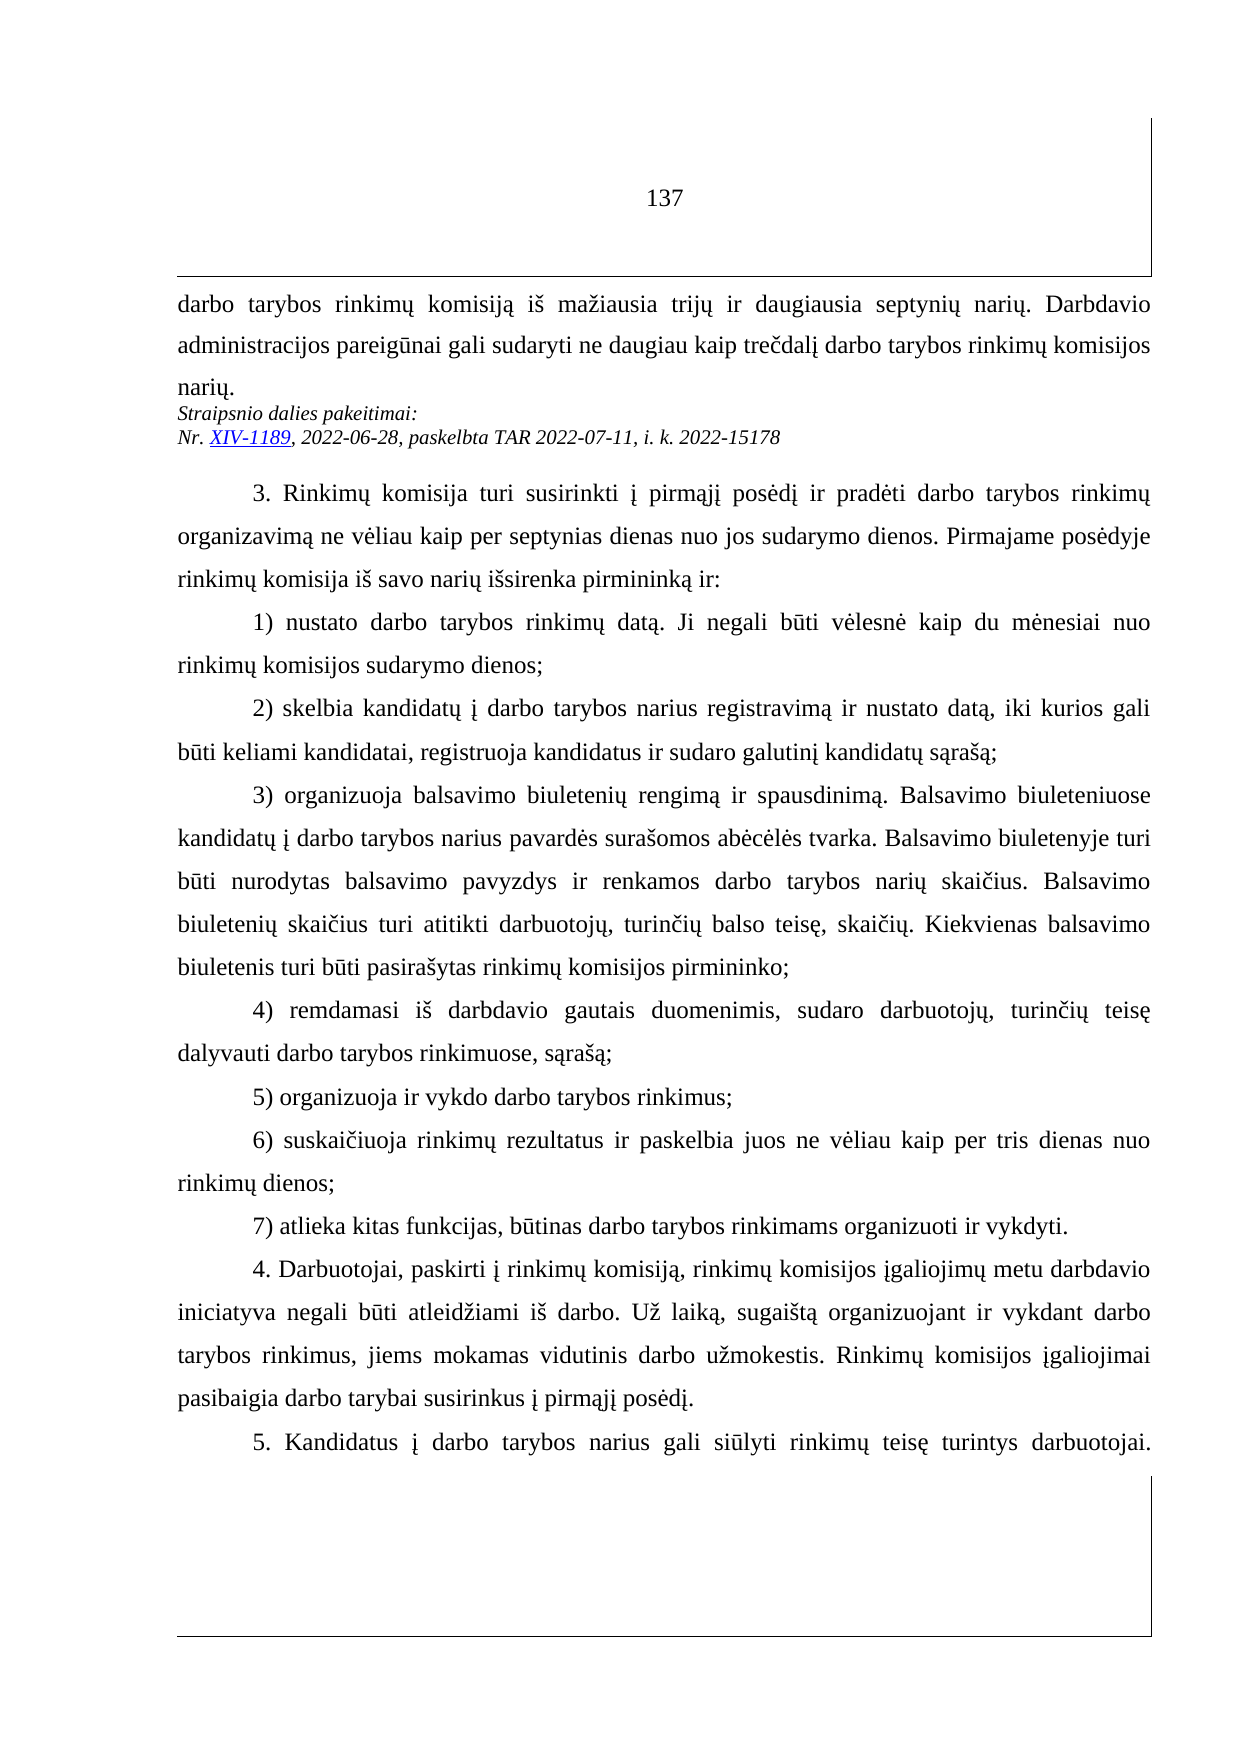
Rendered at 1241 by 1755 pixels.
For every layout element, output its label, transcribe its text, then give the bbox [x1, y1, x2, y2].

text darbo tarybos rinkimų komisiją iš mažiausia trijų ir daugiausia septynių narių. Darbdavio administracijos pareigūnai gali sudaryti ne daugiau kaip trečdalį darbo tarybos rinkimų komisijos narių. [177, 276, 1152, 401]
text Nr. XIV-1189, 2022-06-28, paskelbta TAR 2022-07-11, i. k. 2022-15178 [177, 425, 1152, 449]
text 3. Rinkimų komisija turi susirinkti į pirmąjį posėdį ir pradėti darbo tarybos rinkimų organizavimą ne vėliau kaip per septynias dienas nuo jos sudarymo dienos. Pirmajame posėdyje rinkimų komisija iš savo narių išsirenka pirmininką ir: [177, 478, 1152, 593]
text 5. Kandidatus į darbo tarybos narius gali siūlyti rinkimų teisę turintys darbuotojai. [177, 1427, 1152, 1455]
text 4) remdamasi iš darbdavio gautais duomenimis, sudaro darbuotojų, turinčių teisę dalyvauti darbo tarybos rinkimuose, sąrašą; [177, 995, 1152, 1067]
text 4. Darbuotojai, paskirti į rinkimų komisiją, rinkimų komisijos įgaliojimų metu darbdavio iniciatyva negali būti atleidžiami iš darbo. Už laiką, sugaištą organizuojant ir vykdant darbo tarybos rinkimus, jiems mokamas vidutinis darbo užmokestis. Rinkimų komisijos įgaliojimai pasibaigia darbo tarybai susirinkus į pirmąjį posėdį. [177, 1254, 1152, 1412]
text 2) skelbia kandidatų į darbo tarybos narius registravimą ir nustato datą, iki kurios gali būti keliami kandidatai, registruoja kandidatus ir sudaro galutinį kandidatų sąrašą; [177, 693, 1152, 765]
text 6) suskaičiuoja rinkimų rezultatus ir paskelbia juos ne vėliau kaip per tris dienas nuo rinkimų dienos; [177, 1125, 1152, 1197]
text 7) atlieka kitas funkcijas, būtinas darbo tarybos rinkimams organizuoti ir vykdyti. [177, 1211, 1152, 1240]
text 5) organizuoja ir vykdo darbo tarybos rinkimus; [177, 1082, 1152, 1110]
text Straipsnio dalies pakeitimai: [177, 401, 1152, 425]
text 3) organizuoja balsavimo biuletenių rengimą ir spausdinimą. Balsavimo biuleteniuose kandidatų į darbo tarybos narius pavardės surašomos abėcėlės tvarka. Balsavimo biuletenyje turi būti nurodytas balsavimo pavyzdys ir renkamos darbo tarybos narių skaičius. Balsavimo biuletenių skaičius turi atitikti darbuotojų, turinčių balso teisę, skaičių. Kiekvienas balsavimo biuletenis turi būti pasirašytas rinkimų komisijos pirmininko; [177, 780, 1152, 981]
text 1) nustato darbo tarybos rinkimų datą. Ji negali būti vėlesnė kaip du mėnesiai nuo rinkimų komisijos sudarymo dienos; [177, 607, 1152, 679]
